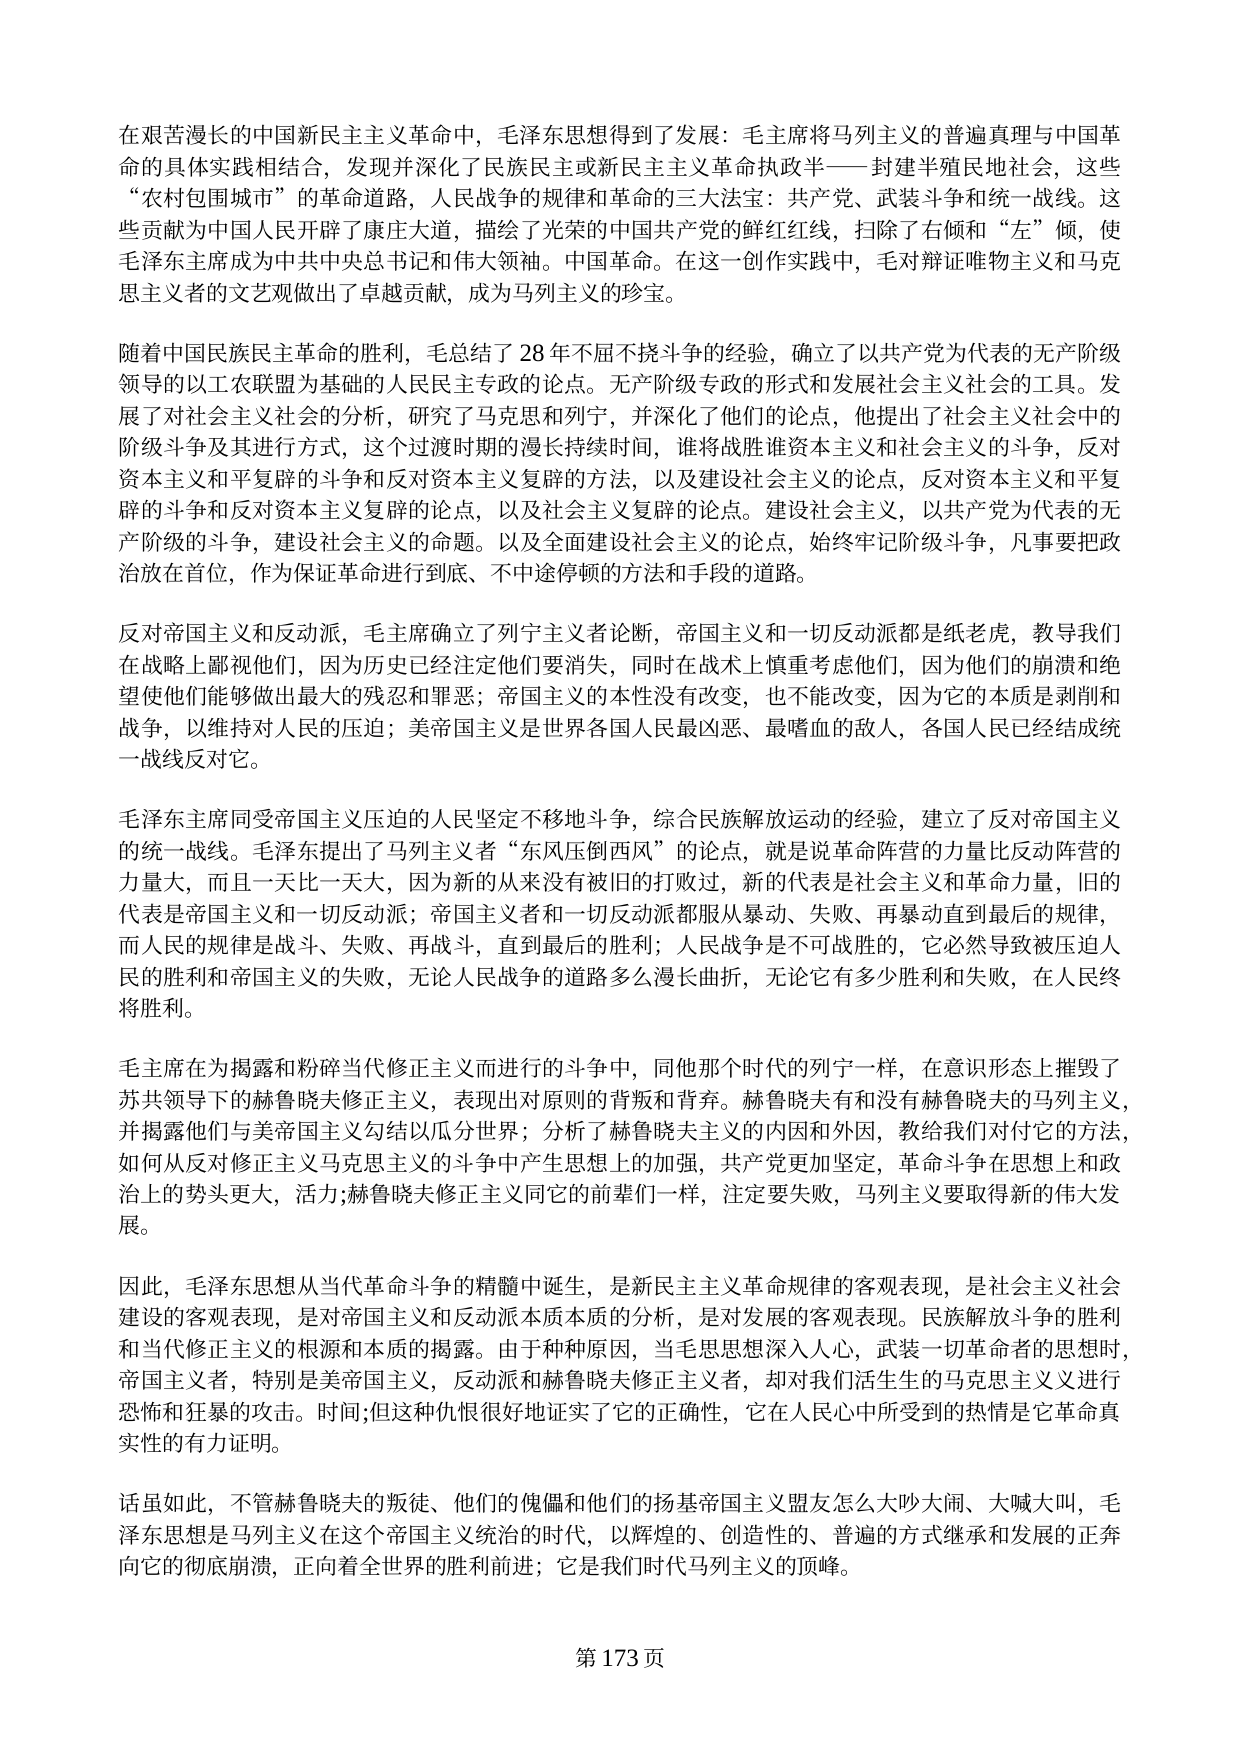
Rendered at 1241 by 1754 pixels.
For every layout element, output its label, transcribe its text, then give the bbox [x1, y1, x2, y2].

text 毛主席在为揭露和粉碎当代修正主义而进行的斗争中，同他那个时代的列宁一样，在意识形态上摧毁了苏共领导下的赫鲁晓夫修正主义，表现出对原则的背叛和背弃。赫鲁晓夫有和没有赫鲁晓夫的马列主义，并揭露他们与美帝国主义勾结以瓜分世界；分析了赫鲁晓夫主义的内因和外因，教给我们对付它的方法，如何从反对修正主义马克思主义的斗争中产生思想上的加强，共产党更加坚定，革命斗争在思想上和政治上的势头更大，活力;赫鲁晓夫修正主义同它的前辈们一样，注定要失败，马列主义要取得新的伟大发展。 [118, 1051, 1122, 1240]
text 随着中国民族民主革命的胜利，毛总结了28年不屈不挠斗争的经验，确立了以共产党为代表的无产阶级领导的以工农联盟为基础的人民民主专政的论点。无产阶级专政的形式和发展社会主义社会的工具。发展了对社会主义社会的分析，研究了马克思和列宁，并深化了他们的论点，他提出了社会主义社会中的阶级斗争及其进行方式，这个过渡时期的漫长持续时间，谁将战胜谁资本主义和社会主义的斗争，反对资本主义和平复辟的斗争和反对资本主义复辟的方法，以及建设社会主义的论点，反对资本主义和平复辟的斗争和反对资本主义复辟的论点，以及社会主义复辟的论点。建设社会主义，以共产党为代表的无产阶级的斗争，建设社会主义的命题。以及全面建设社会主义的论点，始终牢记阶级斗争，凡事要把政治放在首位，作为保证革命进行到底、不中途停顿的方法和手段的道路。 [118, 336, 1122, 588]
text 反对帝国主义和反动派，毛主席确立了列宁主义者论断，帝国主义和一切反动派都是纸老虎，教导我们在战略上鄙视他们，因为历史已经注定他们要消失，同时在战术上慎重考虑他们，因为他们的崩溃和绝望使他们能够做出最大的残忍和罪恶；帝国主义的本性没有改变，也不能改变，因为它的本质是剥削和战争，以维持对人民的压迫；美帝国主义是世界各国人民最凶恶、最嗜血的敌人，各国人民已经结成统一战线反对它。 [118, 616, 1122, 774]
text 因此，毛泽东思想从当代革命斗争的精髓中诞生，是新民主主义革命规律的客观表现，是社会主义社会建设的客观表现，是对帝国主义和反动派本质本质的分析，是对发展的客观表现。民族解放斗争的胜利和当代修正主义的根源和本质的揭露。由于种种原因，当毛思思想深入人心，武装一切革命者的思想时，帝国主义者，特别是美帝国主义，反动派和赫鲁晓夫修正主义者，却对我们活生生的马克思主义义进行恐怖和狂暴的攻击。时间;但这种仇恨很好地证实了它的正确性，它在人民心中所受到的热情是它革命真实性的有力证明。 [118, 1269, 1122, 1458]
text 话虽如此，不管赫鲁晓夫的叛徒、他们的傀儡和他们的扬基帝国主义盟友怎么大吵大闹、大喊大叫，毛泽东思想是马列主义在这个帝国主义统治的时代，以辉煌的、创造性的、普遍的方式继承和发展的正奔向它的彻底崩溃，正向着全世界的胜利前进；它是我们时代马列主义的顶峰。 [118, 1486, 1122, 1581]
text 在艰苦漫长的中国新民主主义革命中，毛泽东思想得到了发展：毛主席将马列主义的普遍真理与中国革命的具体实践相结合，发现并深化了民族民主或新民主主义革命执政半——封建半殖民地社会，这些“农村包围城市”的革命道路，人民战争的规律和革命的三大法宝：共产党、武装斗争和统一战线。这些贡献为中国人民开辟了康庄大道，描绘了光荣的中国共产党的鲜红红线，扫除了右倾和“左”倾，使毛泽东主席成为中共中央总书记和伟大领袖。中国革命。在这一创作实践中，毛对辩证唯物主义和马克思主义者的文艺观做出了卓越贡献，成为马列主义的珍宝。 [118, 118, 1122, 307]
text 毛泽东主席同受帝国主义压迫的人民坚定不移地斗争，综合民族解放运动的经验，建立了反对帝国主义的统一战线。毛泽东提出了马列主义者“东风压倒西风”的论点，就是说革命阵营的力量比反动阵营的力量大，而且一天比一天大，因为新的从来没有被旧的打败过，新的代表是社会主义和革命力量，旧的代表是帝国主义和一切反动派；帝国主义者和一切反动派都服从暴动、失败、再暴动直到最后的规律，而人民的规律是战斗、失败、再战斗，直到最后的胜利；人民战争是不可战胜的，它必然导致被压迫人民的胜利和帝国主义的失败，无论人民战争的道路多么漫长曲折，无论它有多少胜利和失败，在人民终将胜利。 [118, 802, 1122, 1023]
